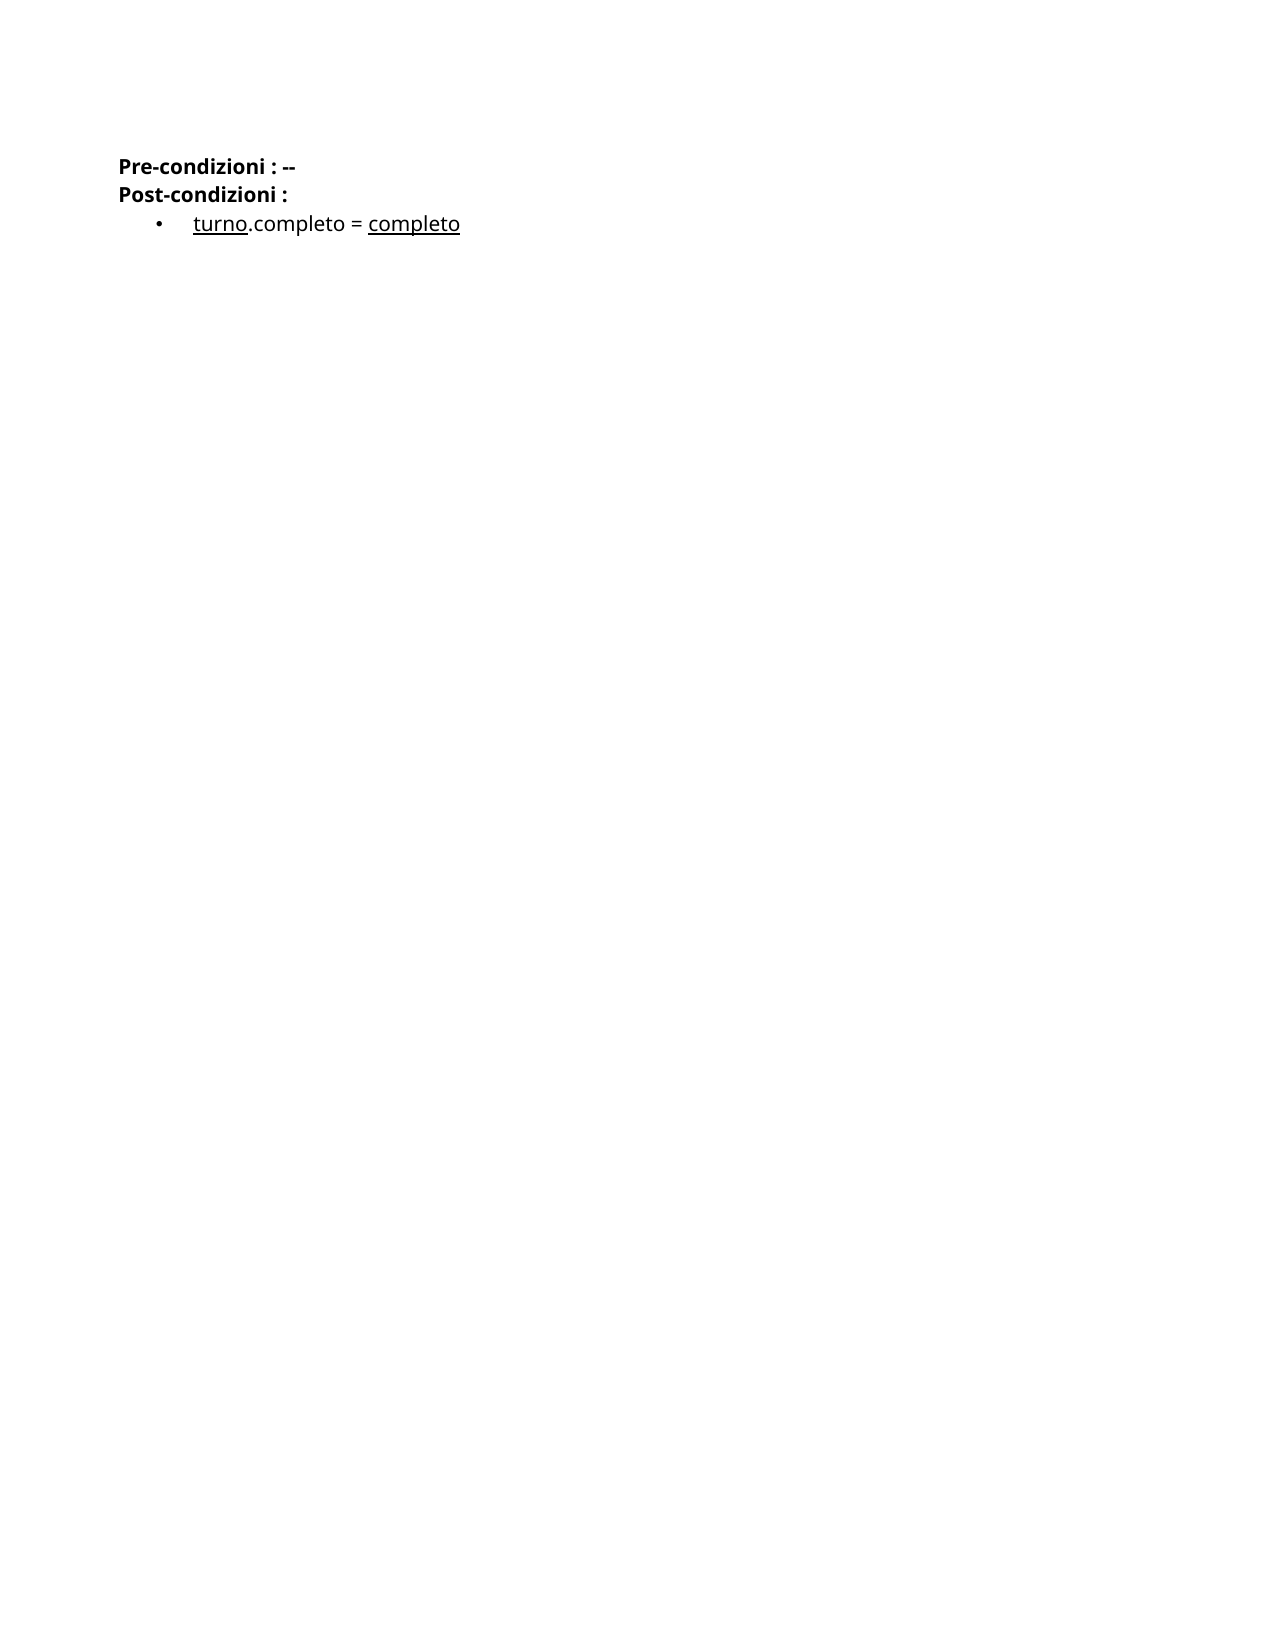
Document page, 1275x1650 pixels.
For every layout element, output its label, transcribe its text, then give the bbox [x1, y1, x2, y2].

text Post-condizioni : [118, 181, 1157, 209]
text Pre-condizioni : -- [118, 152, 1157, 181]
list turno.completo = completo [156, 209, 1157, 237]
